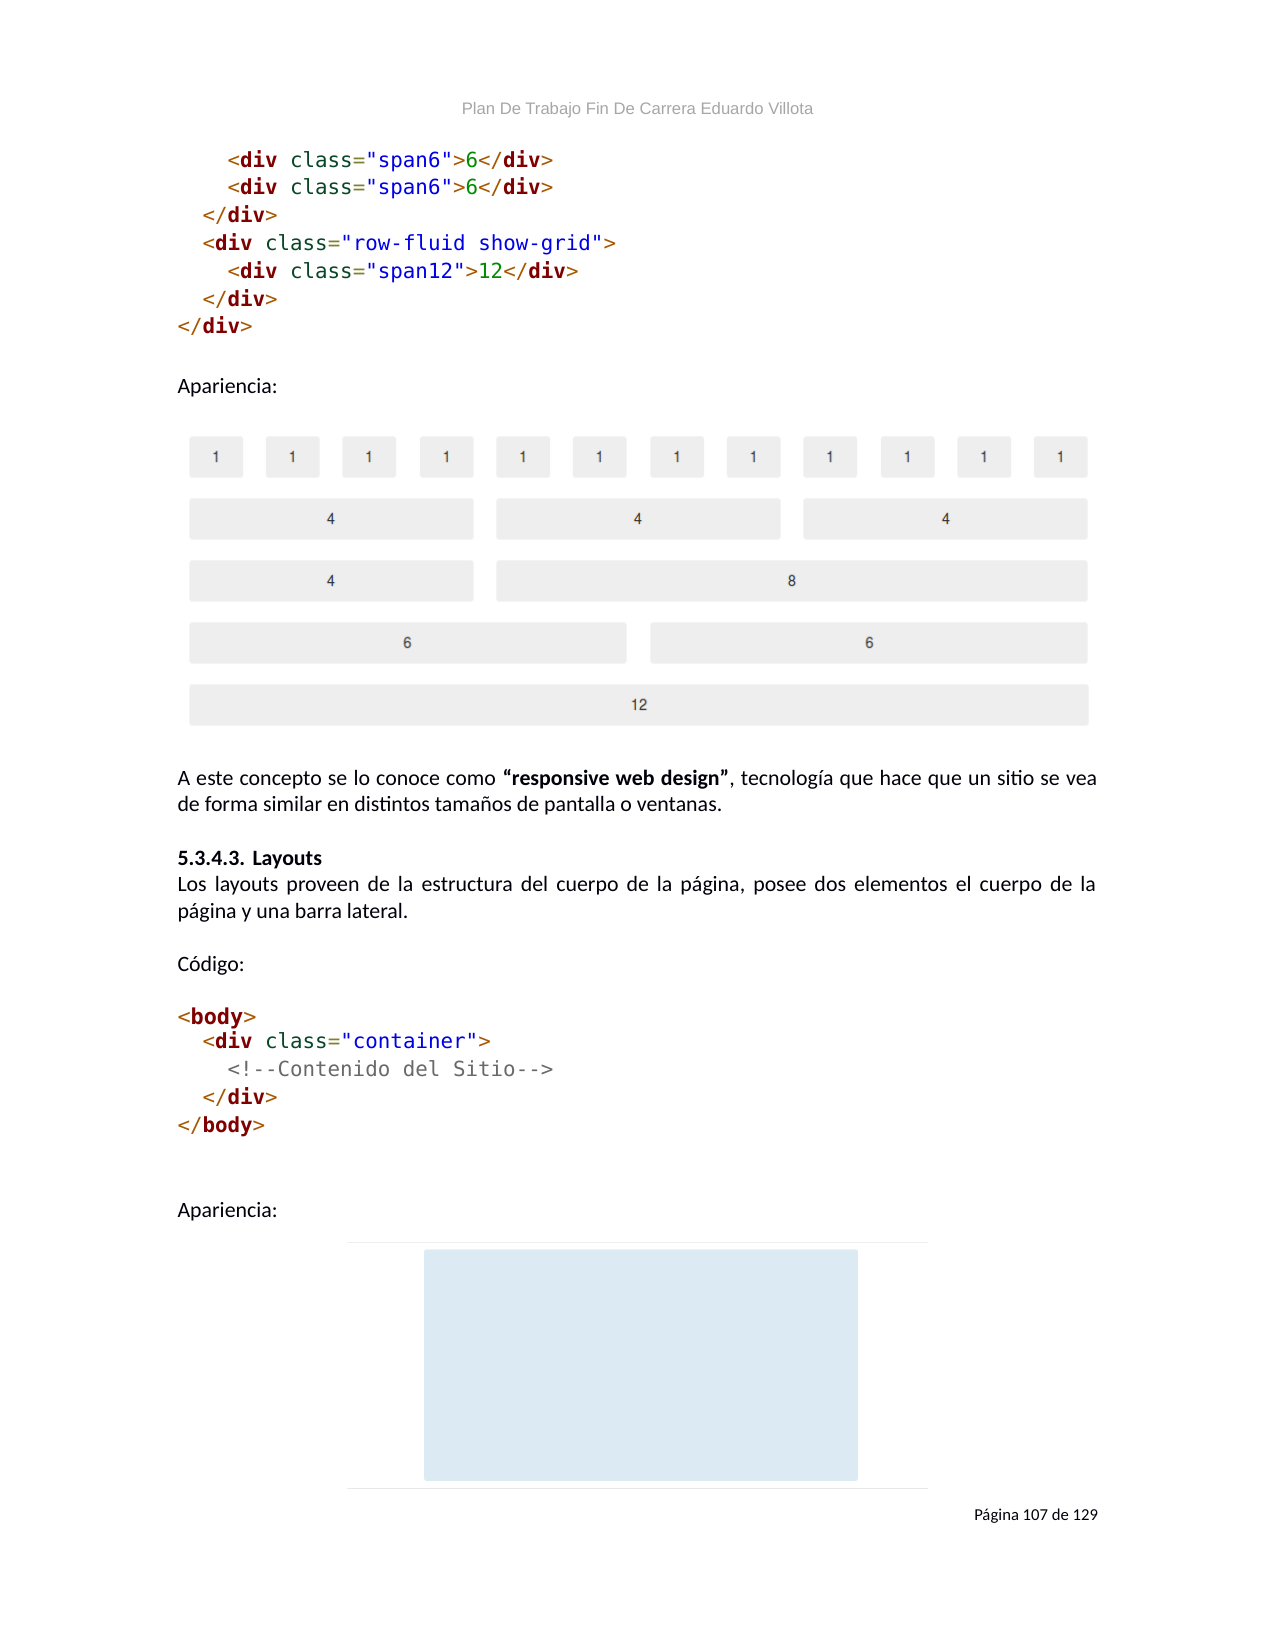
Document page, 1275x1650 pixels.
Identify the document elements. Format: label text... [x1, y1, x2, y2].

text 5.3.4.3. Layouts [177, 844, 1098, 870]
text A este concepto se lo conoce como “responsive web design”, tecnología que hace que un sitio se vea de forma similar en distintos tamaños de pantalla o ventanas. [177, 764, 1098, 817]
text <div class="span6">6</div> [177, 175, 1098, 200]
text </div> [177, 1085, 1098, 1109]
text Apariencia: [177, 1197, 1098, 1223]
text <!--Contenido del Sitio--> [177, 1057, 1098, 1081]
picture [177, 425, 1098, 737]
text <div class="container"> [177, 1029, 1098, 1053]
text <body> [177, 1004, 1098, 1029]
text Apariencia: [177, 372, 1098, 398]
text </div> [177, 287, 1098, 311]
text Los layouts proveen de la estructura del cuerpo de la página, posee dos elementos el cuerpo de la página y una barra lateral. [177, 870, 1098, 924]
text </div> [177, 203, 1098, 227]
text <div class="row-fluid show-grid"> [177, 231, 1098, 255]
text </body> [177, 1113, 1098, 1137]
picture [347, 1242, 928, 1489]
text Código: [177, 950, 1098, 977]
text <div class="span12">12</div> [177, 259, 1098, 283]
text <div class="span6">6</div> [177, 148, 1098, 172]
text </div> [177, 314, 1098, 339]
